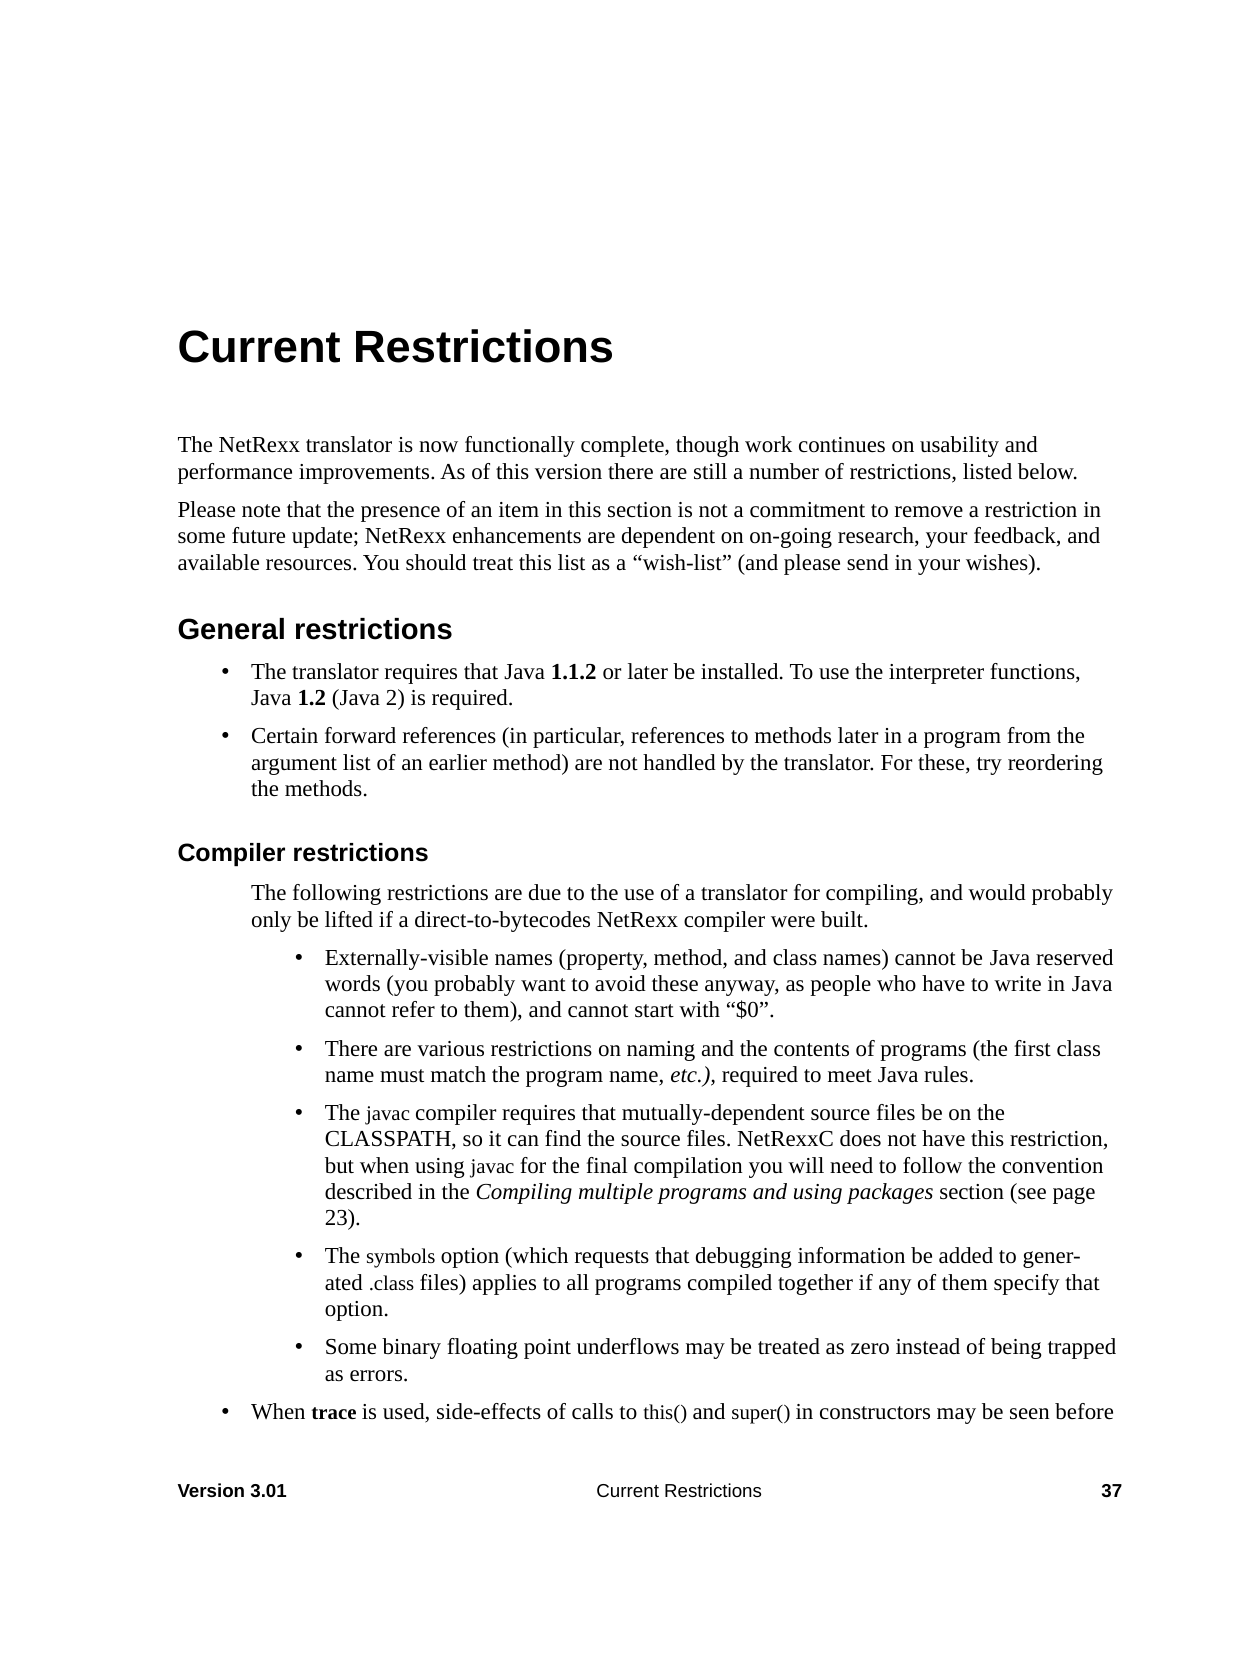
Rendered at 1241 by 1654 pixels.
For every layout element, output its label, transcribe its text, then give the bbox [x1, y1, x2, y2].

list The symbols option (which requests that debugging information be added to gener- ated .class files) applies to all programs compiled together if any of them specify that option. [295, 1243, 1122, 1322]
subtitle Current Restrictions [177, 320, 1122, 372]
list The following restrictions are due to the use of a translator for compiling, and would probably only be lifted if a direct-to-bytecodes NetRexx compiler were built. [221, 879, 1122, 932]
list There are various restrictions on naming and the contents of programs (the first class name must match the program name, etc.), required to meet Java rules. [295, 1034, 1122, 1087]
list Some binary floating point underflows may be treated as zero instead of being trapped as errors. [295, 1333, 1122, 1386]
list Externally-visible names (property, method, and class names) cannot be Java reserved words (you probably want to avoid these anyway, as people who have to write in Java cannot refer to them), and cannot start with “$0”. [295, 944, 1122, 1023]
list When trace is used, side-effects of calls to this() and super() in constructors may be seen before [221, 1398, 1122, 1424]
text Please note that the presence of an item in this section is not a commitment to remove a restriction in some future update; NetRexx enhancements are dependent on on-going research, your feedback, and available resources. You should treat this list as a “wish-list” (and please send in your wishes). [177, 496, 1122, 575]
subtitle Compiler restrictions [177, 838, 1122, 867]
subtitle General restrictions [177, 612, 1122, 645]
list The javac compiler requires that mutually-dependent source files be on the CLASSPATH, so it can find the source files. NetRexxC does not have this restriction, but when using javac for the final compilation you will need to follow the convention described in the Compiling multiple programs and using packages section (see page 23). [295, 1099, 1122, 1231]
list The translator requires that Java 1.1.2 or later be installed. To use the interpreter functions, Java 1.2 (Java 2) is required. [221, 658, 1122, 710]
list Certain forward references (in particular, references to methods later in a program from the argument list of an earlier method) are not handled by the translator. For these, try reordering the methods. [221, 722, 1122, 801]
text The NetRexx translator is now functionally complete, though work continues on usability and performance improvements. As of this version there are still a number of restrictions, listed below. [177, 431, 1122, 484]
